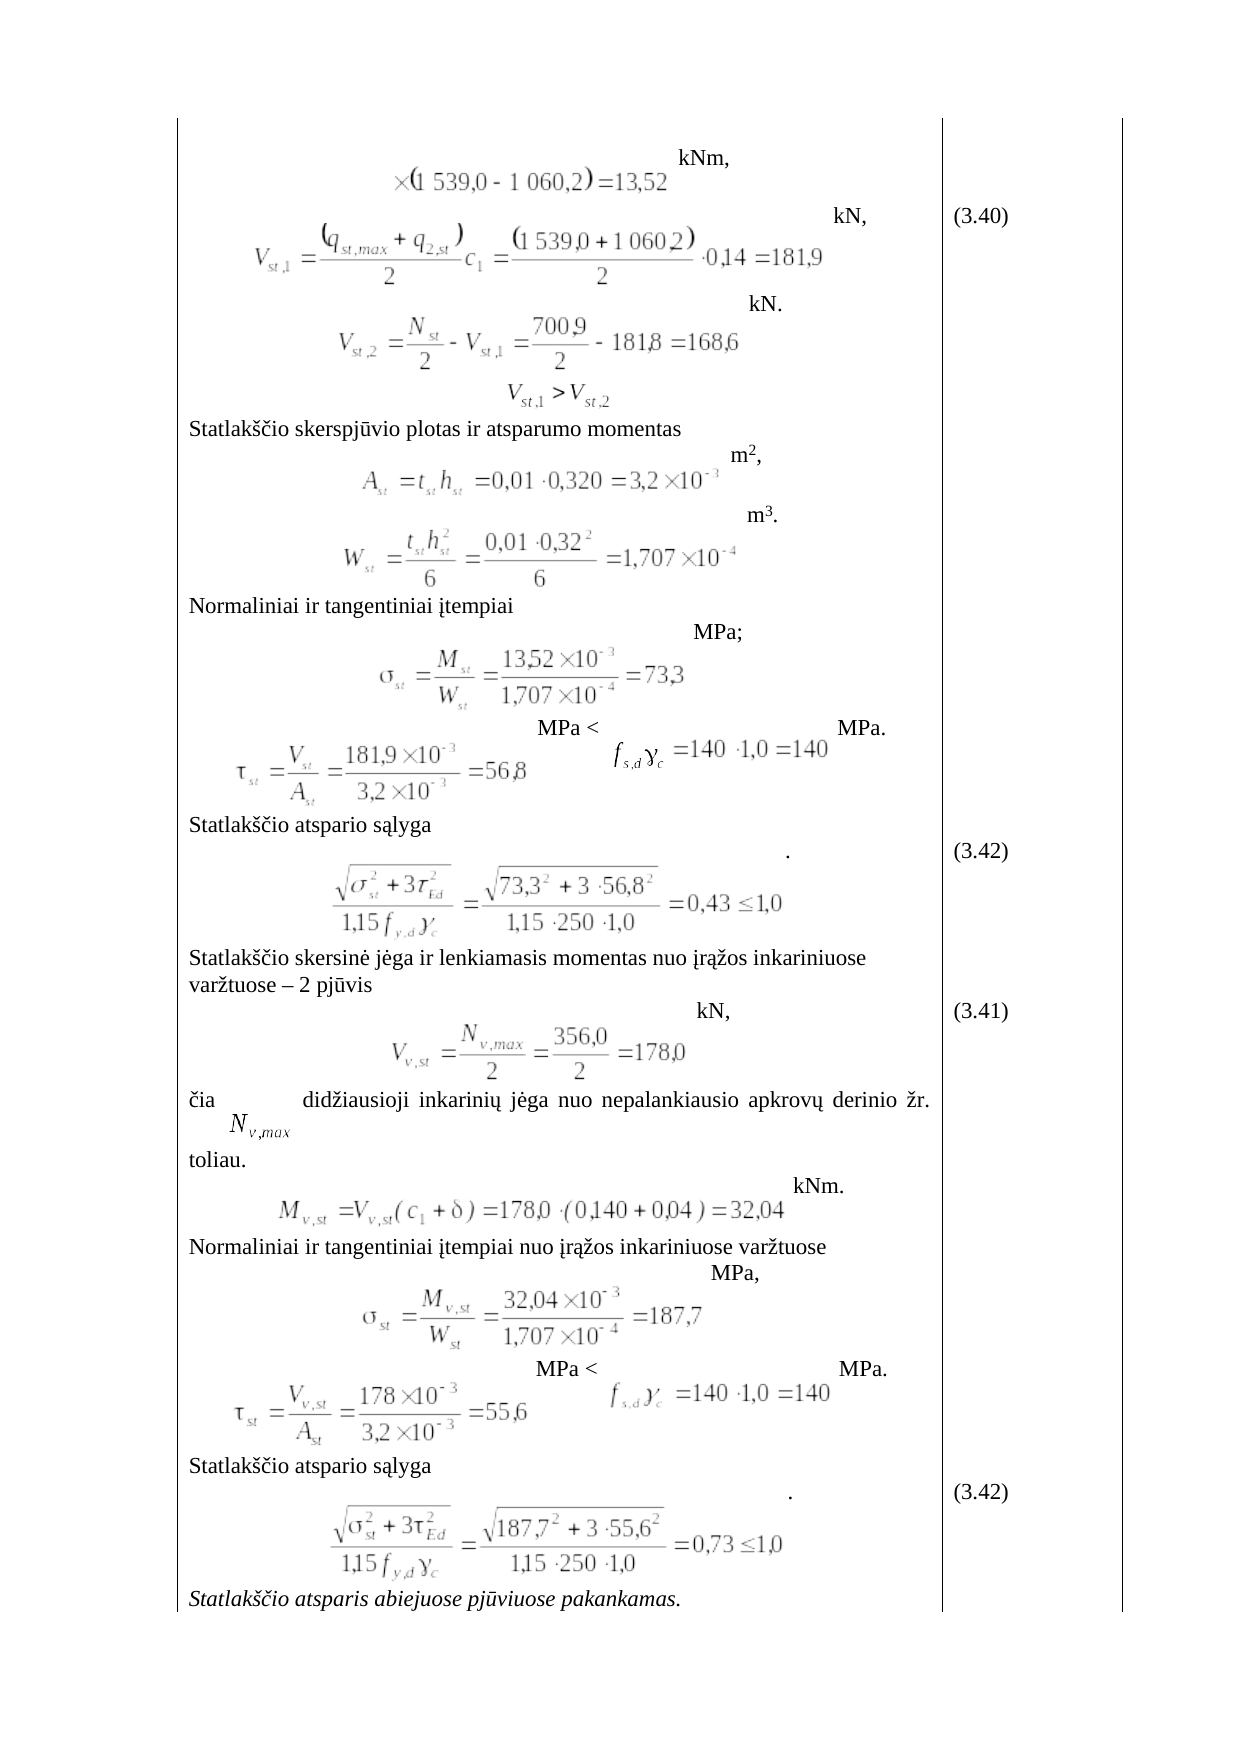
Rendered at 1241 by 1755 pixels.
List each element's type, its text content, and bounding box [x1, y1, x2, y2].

table_cell kNm, [178, 118, 942, 202]
table_cell . Statlakščio skersinė jėga ir lenkiamasis momentas nuo įrąžos inkariniuose varžtuose – 2 pjūvis [178, 837, 942, 997]
table_cell (3.42) [943, 1478, 1122, 1612]
table_cell . Statlakščio atsparis abiejuose pjūviuose pakankamas. [178, 1478, 942, 1612]
table_cell (3.42) [943, 837, 1122, 997]
table_cell (3.41) [943, 997, 1122, 1478]
table_cell (3.40) [943, 202, 1122, 837]
table_cell kN, čia didžiausioji inkarinių jėga nuo nepalankiausio apkrovų derinio žr. toliau. kNm. Normaliniai ir tangentiniai įtempiai nuo įrąžos inkariniuose varžtuose MPa, MPa < MPa. Statlakščio atspario sąlyga [178, 997, 942, 1478]
table_cell kN, kN. Statlakščio skerspjūvio plotas ir atsparumo momentas m2, m3. Normaliniai ir tangentiniai įtempiai MPa; MPa < MPa. Statlakščio atspario sąlyga [178, 202, 942, 837]
table_cell [943, 118, 1122, 202]
